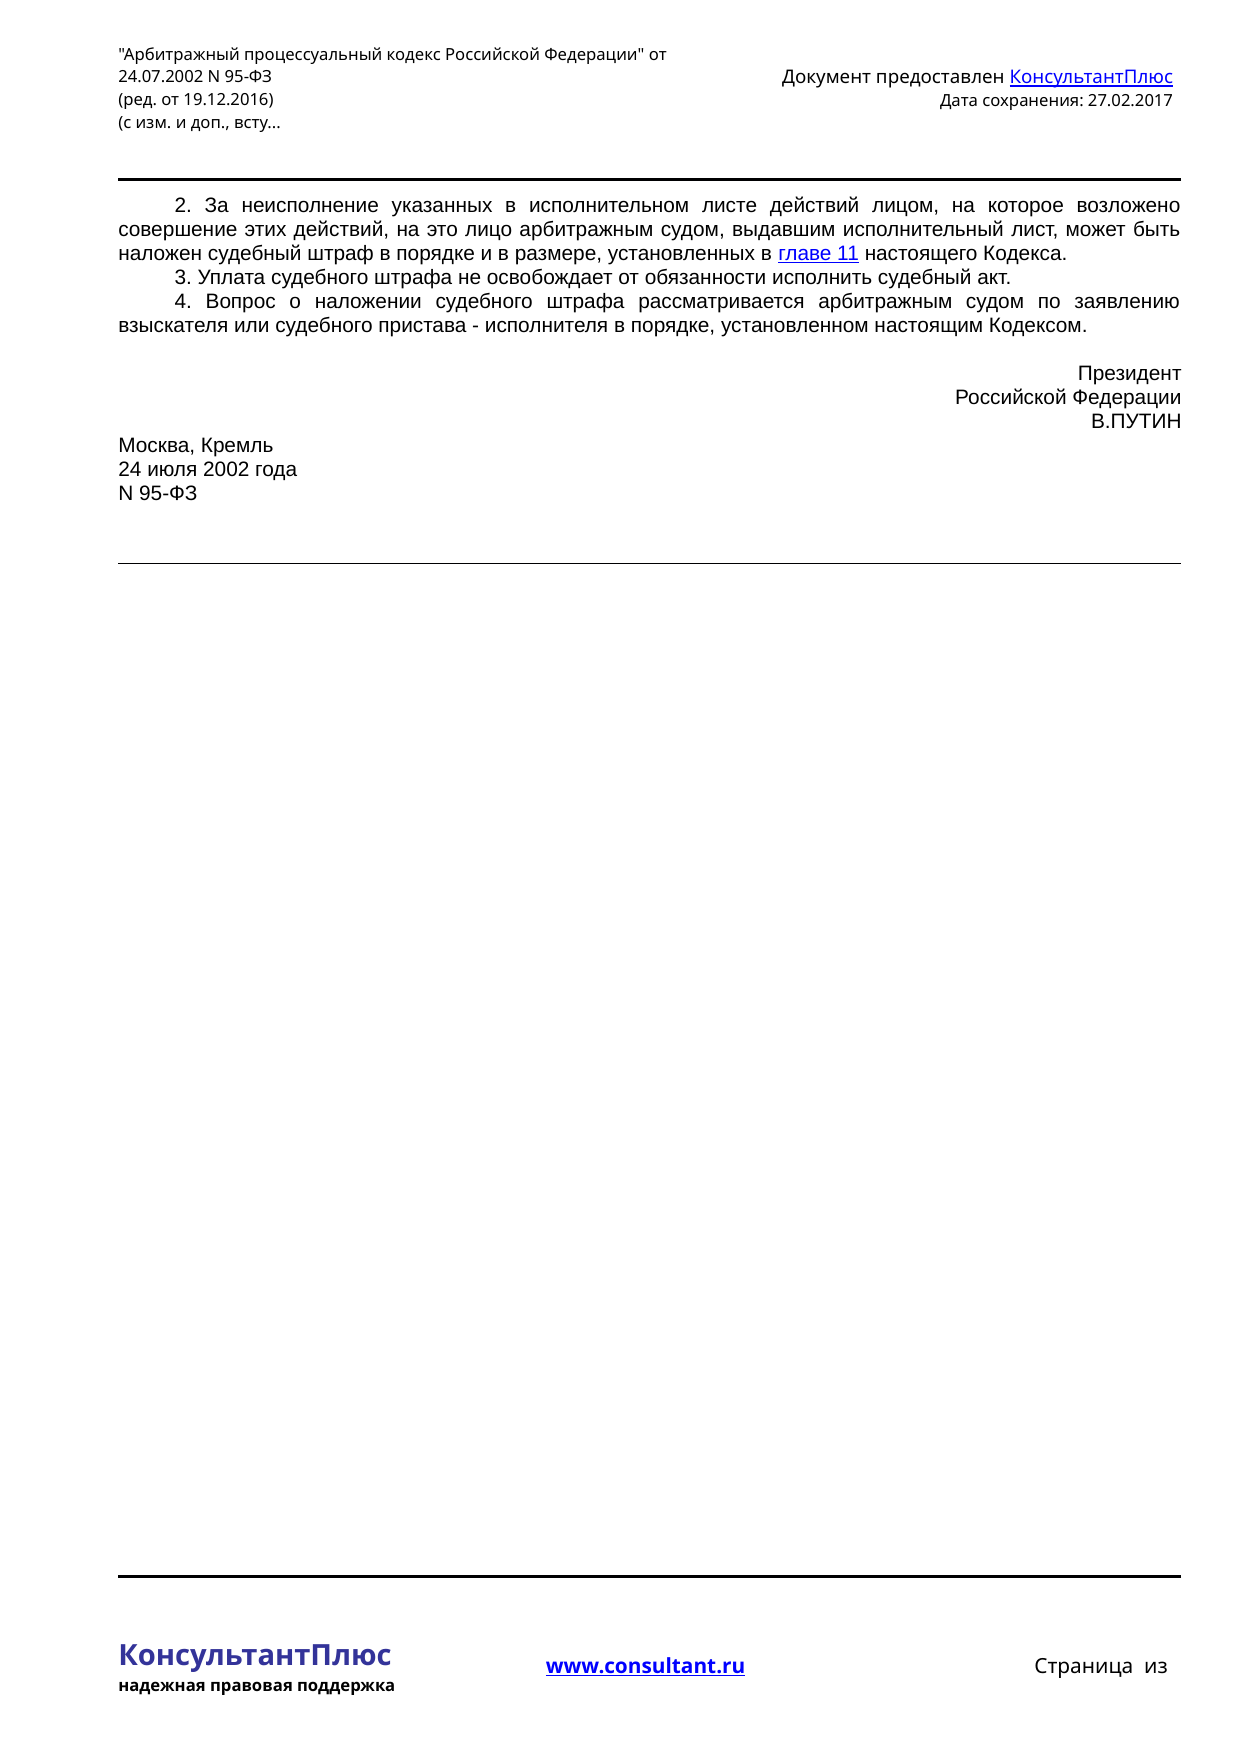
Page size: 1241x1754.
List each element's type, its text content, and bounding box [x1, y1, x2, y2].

text Российской Федерации [118, 384, 1181, 408]
text Президент [118, 361, 1181, 384]
text 24 июля 2002 года [118, 456, 1181, 480]
text 3. Уплата судебного штрафа не освобождает от обязанности исполнить судебный акт. [118, 265, 1181, 289]
text Москва, Кремль [118, 432, 1181, 456]
text N 95-ФЗ [118, 480, 1181, 504]
text В.ПУТИН [118, 408, 1181, 432]
text 2. За неисполнение указанных в исполнительном листе действий лицом, на которое возложено совершение этих действий, на это лицо арбитражным судом, выдавшим исполнительный лист, может быть наложен судебный штраф в порядке и в размере, установленных в главе 11 настоящего Кодекса. [118, 193, 1181, 265]
text 4. Вопрос о наложении судебного штрафа рассматривается арбитражным судом по заявлению взыскателя или судебного пристава - исполнителя в порядке, установленном настоящим Кодексом. [118, 289, 1181, 337]
